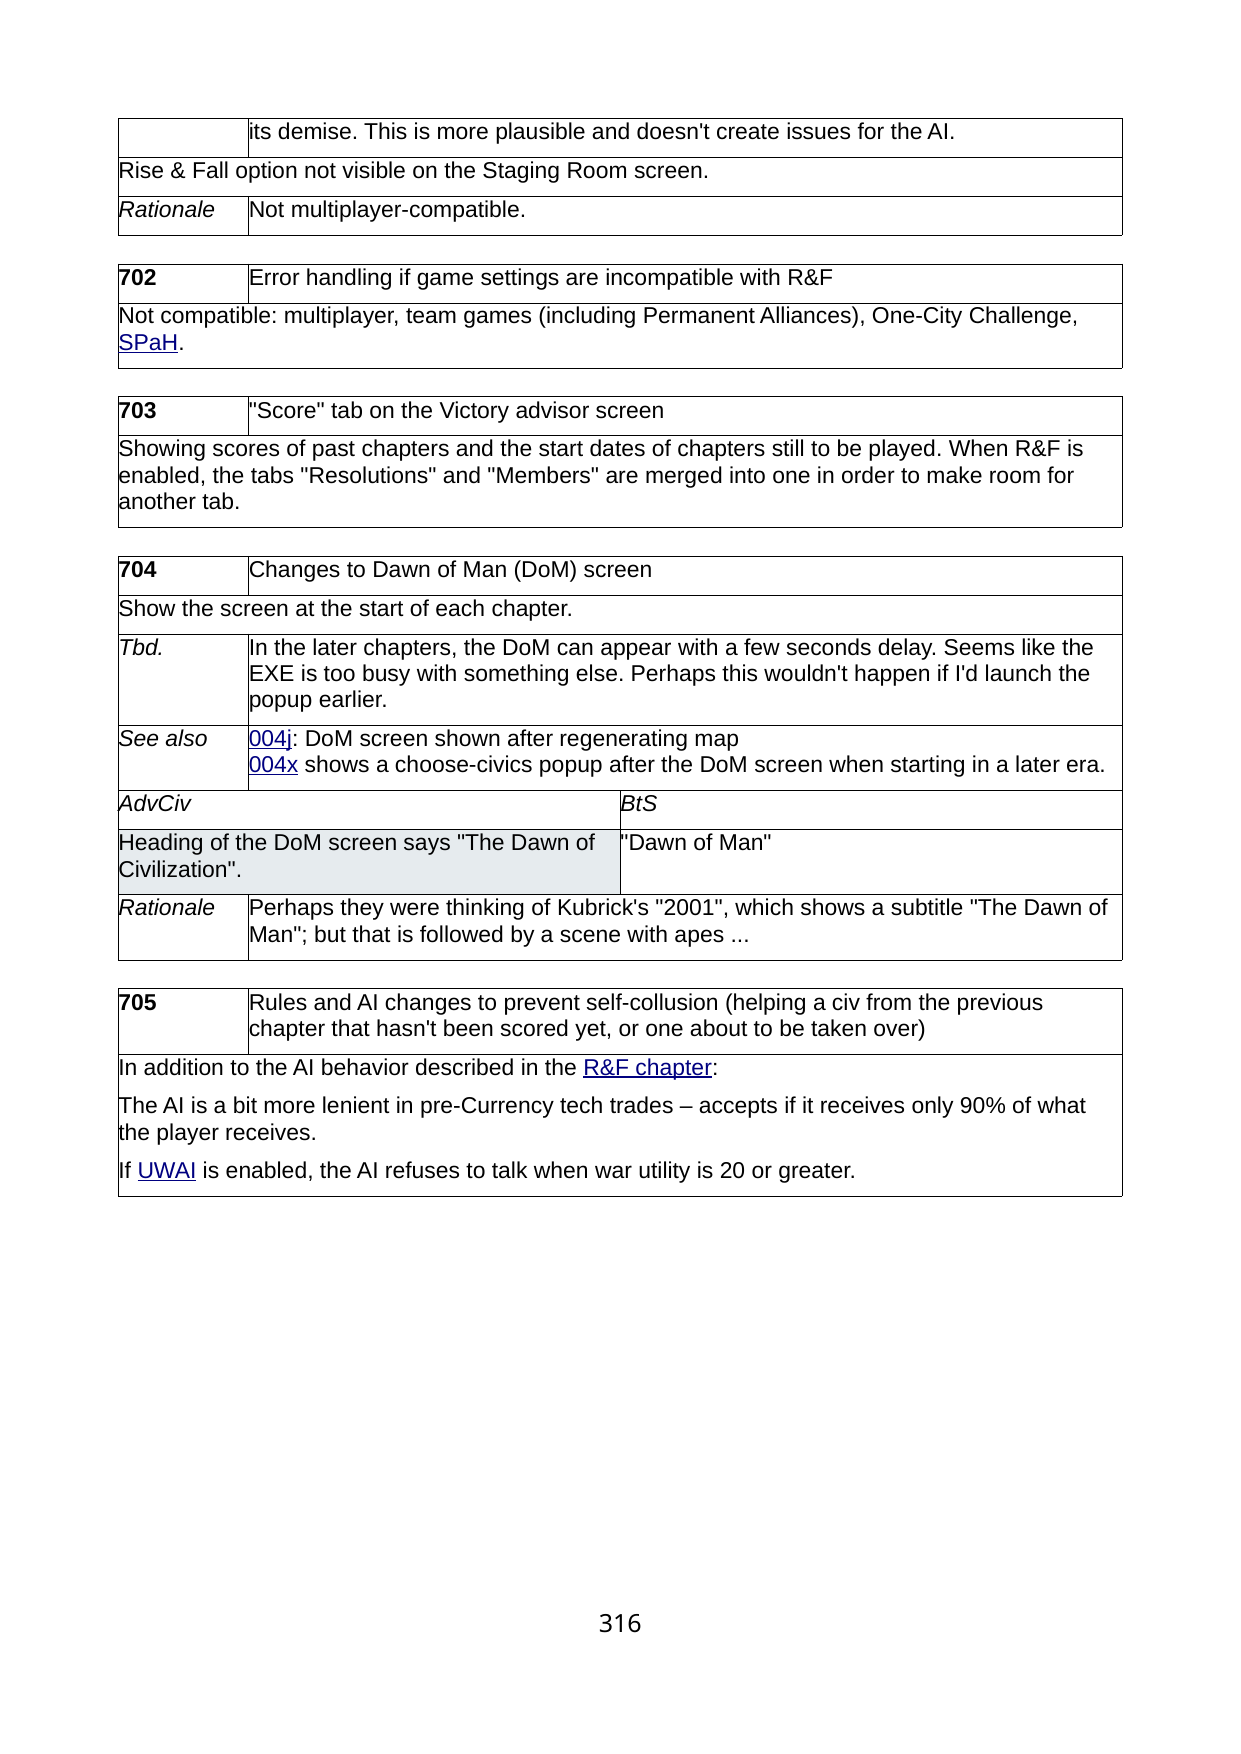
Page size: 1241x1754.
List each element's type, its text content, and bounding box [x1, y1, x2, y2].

table_header 703 [119, 397, 248, 435]
table_cell Show the screen at the start of each chapter. [119, 596, 1122, 633]
table_cell See also [119, 726, 248, 790]
table_cell AdvCiv [119, 791, 620, 829]
table_header Changes to Dawn of Man (DoM) screen [249, 557, 1122, 594]
table_cell Rationale [119, 895, 248, 959]
table_cell Tbd. [119, 635, 248, 725]
table_cell Heading of the DoM screen says "The Dawn of Civilization". [119, 830, 620, 894]
table_cell Rationale [119, 197, 248, 235]
table_header Rules and AI changes to prevent self-collusion (helping a civ from the previous chapter that hasn't been scored yet, or one about to be taken over) [249, 989, 1122, 1053]
table_cell Rise & Fall option not visible on the Staging Room screen. [119, 158, 1122, 196]
table_header "Score" tab on the Victory advisor screen [249, 397, 1122, 435]
table_cell In addition to the AI behavior described in the R&F chapter: The AI is a bit more lenient in pre-Currency tech trades – accepts if it receives only 90% of what the player receives. If UWAI is enabled, the AI refuses to talk when war utility is 20 or greater. [119, 1055, 1122, 1196]
table_header Error handling if game settings are incompatible with R&F [249, 265, 1122, 302]
table_cell BtS [621, 791, 1122, 829]
table_cell [119, 119, 248, 157]
table_cell In the later chapters, the DoM can appear with a few seconds delay. Seems like the EXE is too busy with something else. Perhaps this wouldn't happen if I'd launch the popup earlier. [249, 635, 1122, 725]
table_header 704 [119, 557, 248, 594]
table_cell Not multiplayer-compatible. [249, 197, 1122, 235]
table_header 705 [119, 989, 248, 1053]
table_cell Showing scores of past chapters and the start dates of chapters still to be played. When R&F is enabled, the tabs "Resolutions" and "Members" are merged into one in order to make room for another tab. [119, 436, 1122, 527]
table_header 702 [119, 265, 248, 302]
table_cell Not compatible: multiplayer, team games (including Permanent Alliances), One-City Challenge, SPaH. [119, 304, 1122, 368]
table_cell its demise. This is more plausible and doesn't create issues for the AI. [249, 119, 1122, 157]
table_cell 004j: DoM screen shown after regenerating map 004x shows a choose-civics popup after the DoM screen when starting in a later era. [249, 726, 1122, 790]
table_cell Perhaps they were thinking of Kubrick's "2001", which shows a subtitle "The Dawn of Man"; but that is followed by a scene with apes ... [249, 895, 1122, 959]
table_cell "Dawn of Man" [621, 830, 1122, 894]
